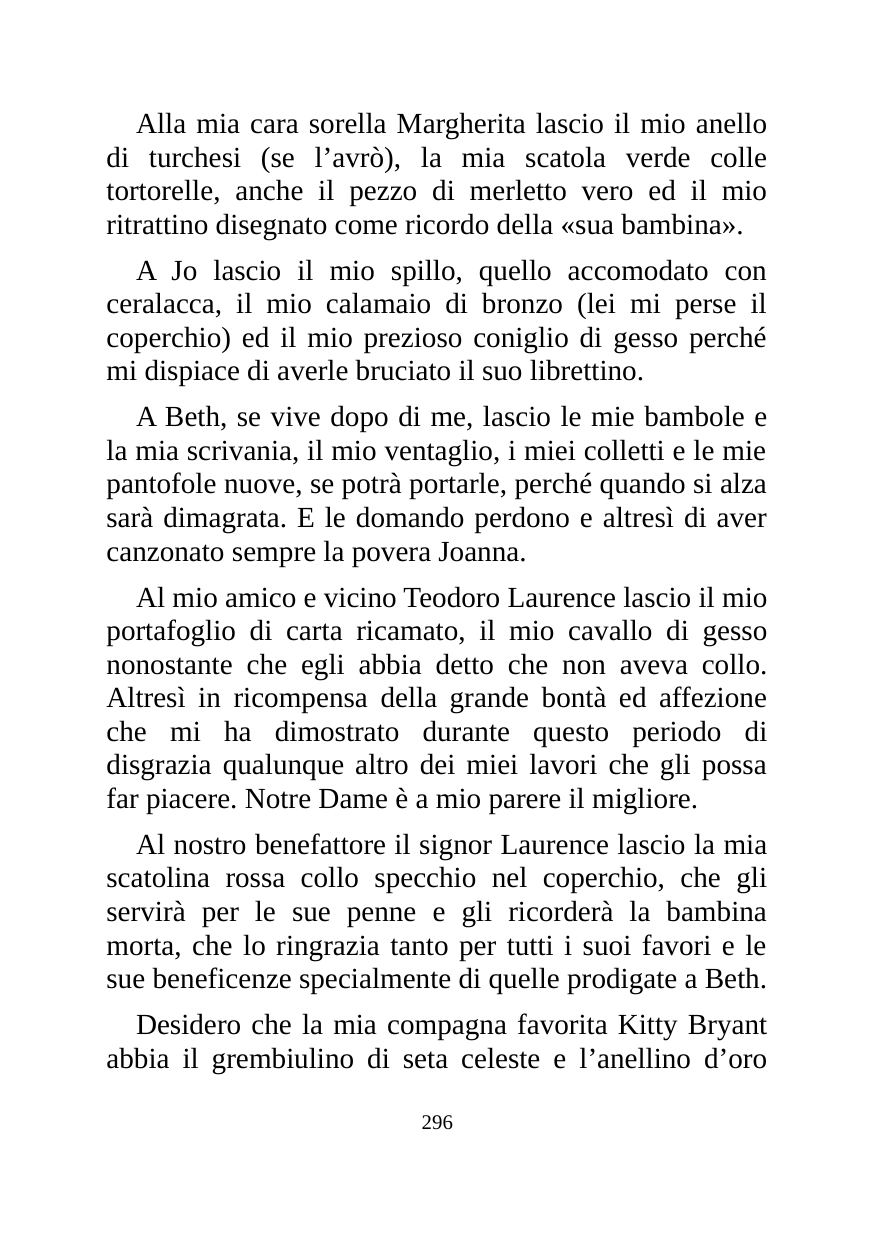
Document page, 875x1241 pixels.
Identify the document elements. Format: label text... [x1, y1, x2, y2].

text A Jo lascio il mio spillo, quello accomodato con ceralacca, il mio calamaio di bronzo (lei mi perse il coperchio) ed il mio prezioso coniglio di gesso perché mi dispiace di averle bruciato il suo librettino. [106, 253, 768, 387]
text Al nostro benefattore il signor Laurence lascio la mia scatolina rossa collo specchio nel coperchio, che gli servirà per le sue penne e gli ricorderà la bambina morta, che lo ringrazia tanto per tutti i suoi favori e le sue beneficenze specialmente di quelle prodigate a Beth. [106, 827, 768, 995]
text A Beth, se vive dopo di me, lascio le mie bambole e la mia scrivania, il mio ventaglio, i miei colletti e le mie pantofole nuove, se potrà portarle, perché quando si alza sarà dimagrata. E le domando perdono e altresì di aver canzonato sempre la povera Joanna. [106, 399, 768, 567]
text Alla mia cara sorella Margherita lascio il mio anello di turchesi (se l’avrò), la mia scatola verde colle tortorelle, anche il pezzo di merletto vero ed il mio ritrattino disegnato come ricordo della «sua bambina». [106, 106, 768, 240]
text Al mio amico e vicino Teodoro Laurence lascio il mio portafoglio di carta ricamato, il mio cavallo di gesso nonostante che egli abbia detto che non aveva collo. Altresì in ricompensa della grande bontà ed affezione che mi ha dimostrato durante questo periodo di disgrazia qualunque altro dei miei lavori che gli possa far piacere. Notre Dame è a mio parere il migliore. [106, 580, 768, 814]
text Desidero che la mia compagna favorita Kitty Bryant abbia il grembiulino di seta celeste e l’anellino d’oro [106, 1007, 768, 1074]
